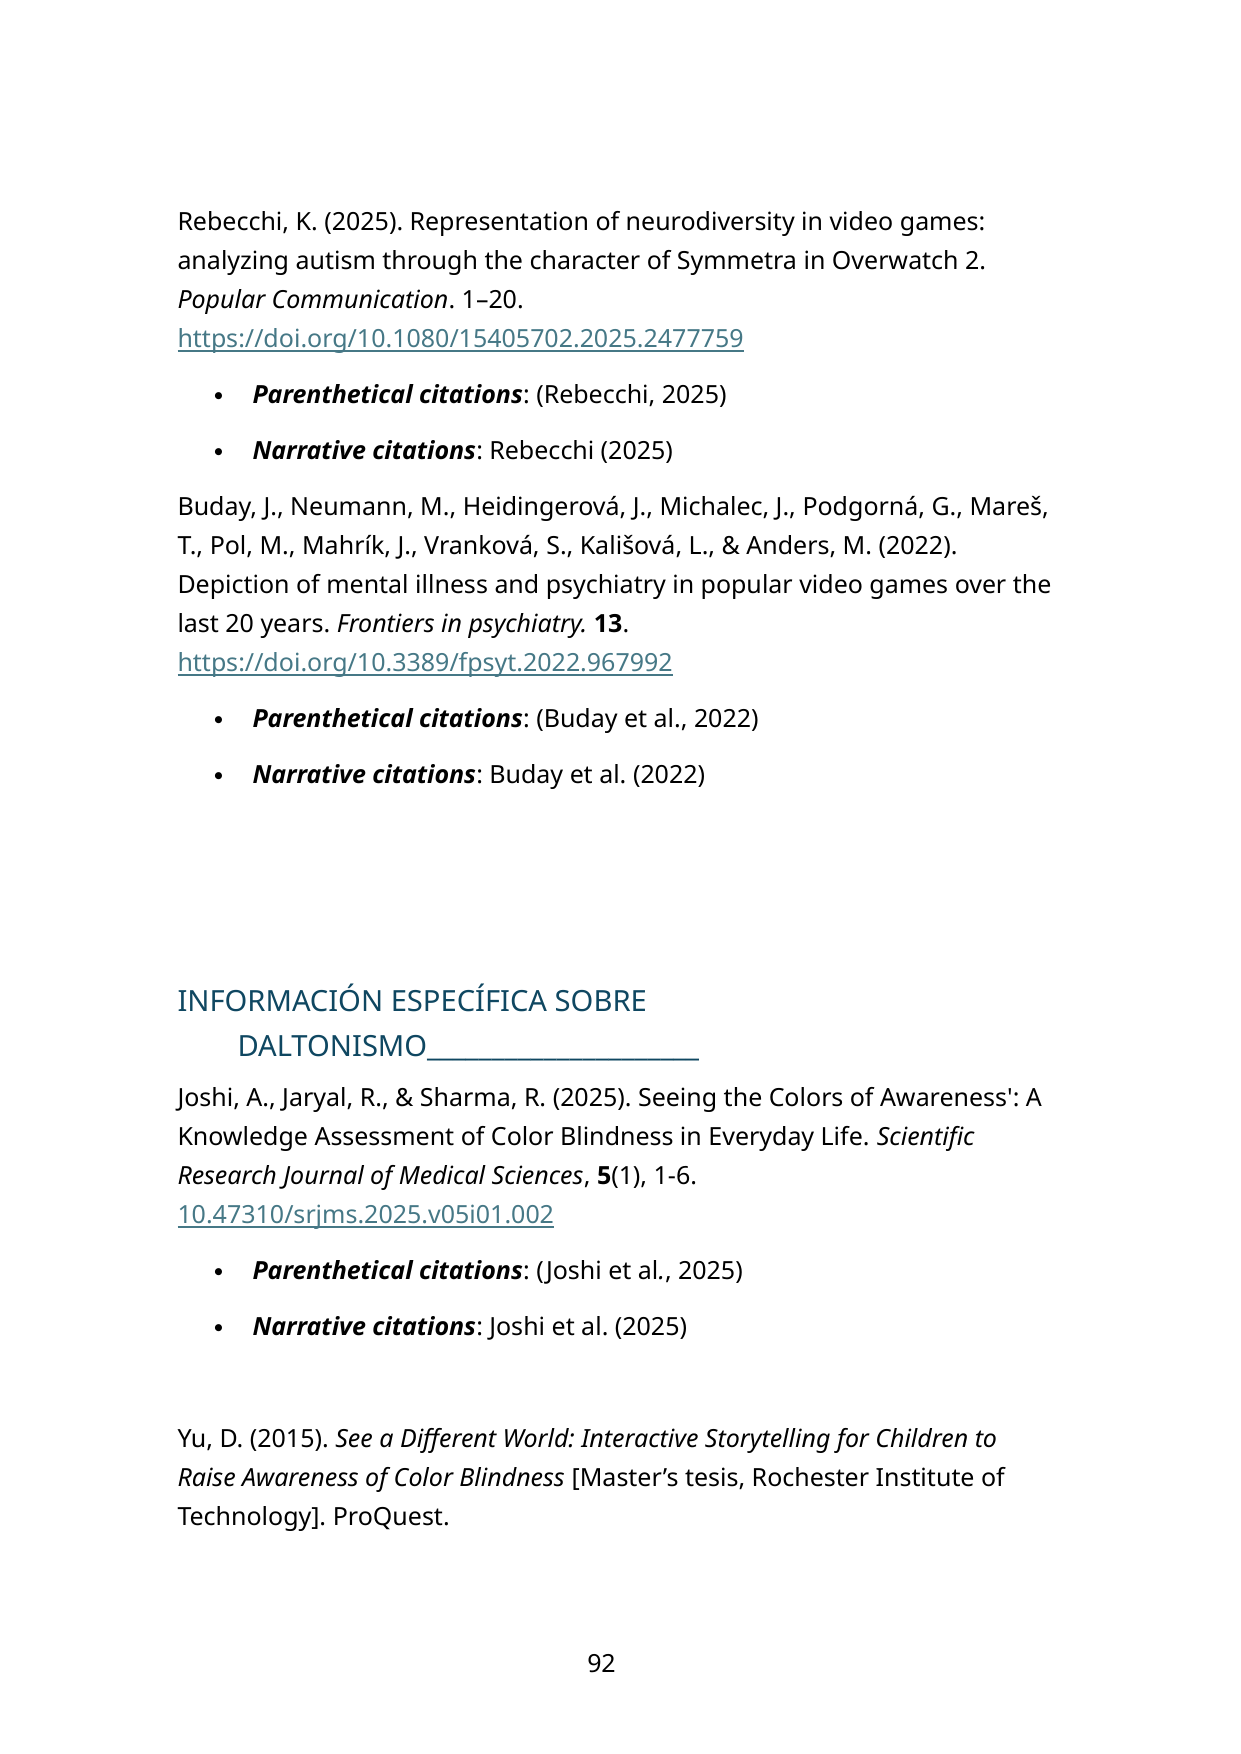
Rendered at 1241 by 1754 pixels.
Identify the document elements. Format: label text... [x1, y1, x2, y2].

list Narrative citations: Buday et al. (2022) [215, 757, 1063, 791]
text Yu, D. (2015). See a Different World: Interactive Storytelling for Children to Raise Awareness of Color Blindness [Master’s tesis, Rochester Institute of Technology]. ProQuest. [177, 1421, 1063, 1533]
list Parenthetical citations: (Buday et al., 2022) [215, 701, 1063, 735]
list Parenthetical citations: (Rebecchi, 2025) [215, 377, 1063, 411]
list Narrative citations: Joshi et al. (2025) [215, 1309, 1063, 1343]
list Parenthetical citations: (Joshi et al., 2025) [215, 1253, 1063, 1287]
text Joshi, A., Jaryal, R., & Sharma, R. (2025). Seeing the Colors of Awareness': A Knowledge Assessment of Color Blindness in Everyday Life. Scientific Research Journal of Medical Sciences, 5(1), 1-6. 10.47310/srjms.2025.v05i01.002 [177, 1080, 1063, 1231]
list Narrative citations: Rebecchi (2025) [215, 433, 1063, 467]
text Buday, J., Neumann, M., Heidingerová, J., Michalec, J., Podgorná, G., Mareš, T., Pol, M., Mahrík, J., Vranková, S., Kališová, L., & Anders, M. (2022). Depiction of mental illness and psychiatry in popular video games over the last 20 years. Frontiers in psychiatry. 13. https://doi.org/10.3389/fpsyt.2022.967992 [177, 488, 1063, 679]
subtitle INFORMACIÓN ESPECÍFICA SOBRE DALTONISMO_____________________ [177, 980, 1063, 1065]
text Rebecchi, K. (2025). Representation of neurodiversity in video games: analyzing autism through the character of Symmetra in Overwatch 2. Popular Communication. 1–20. https://doi.org/10.1080/15405702.2025.2477759 [177, 203, 1063, 355]
